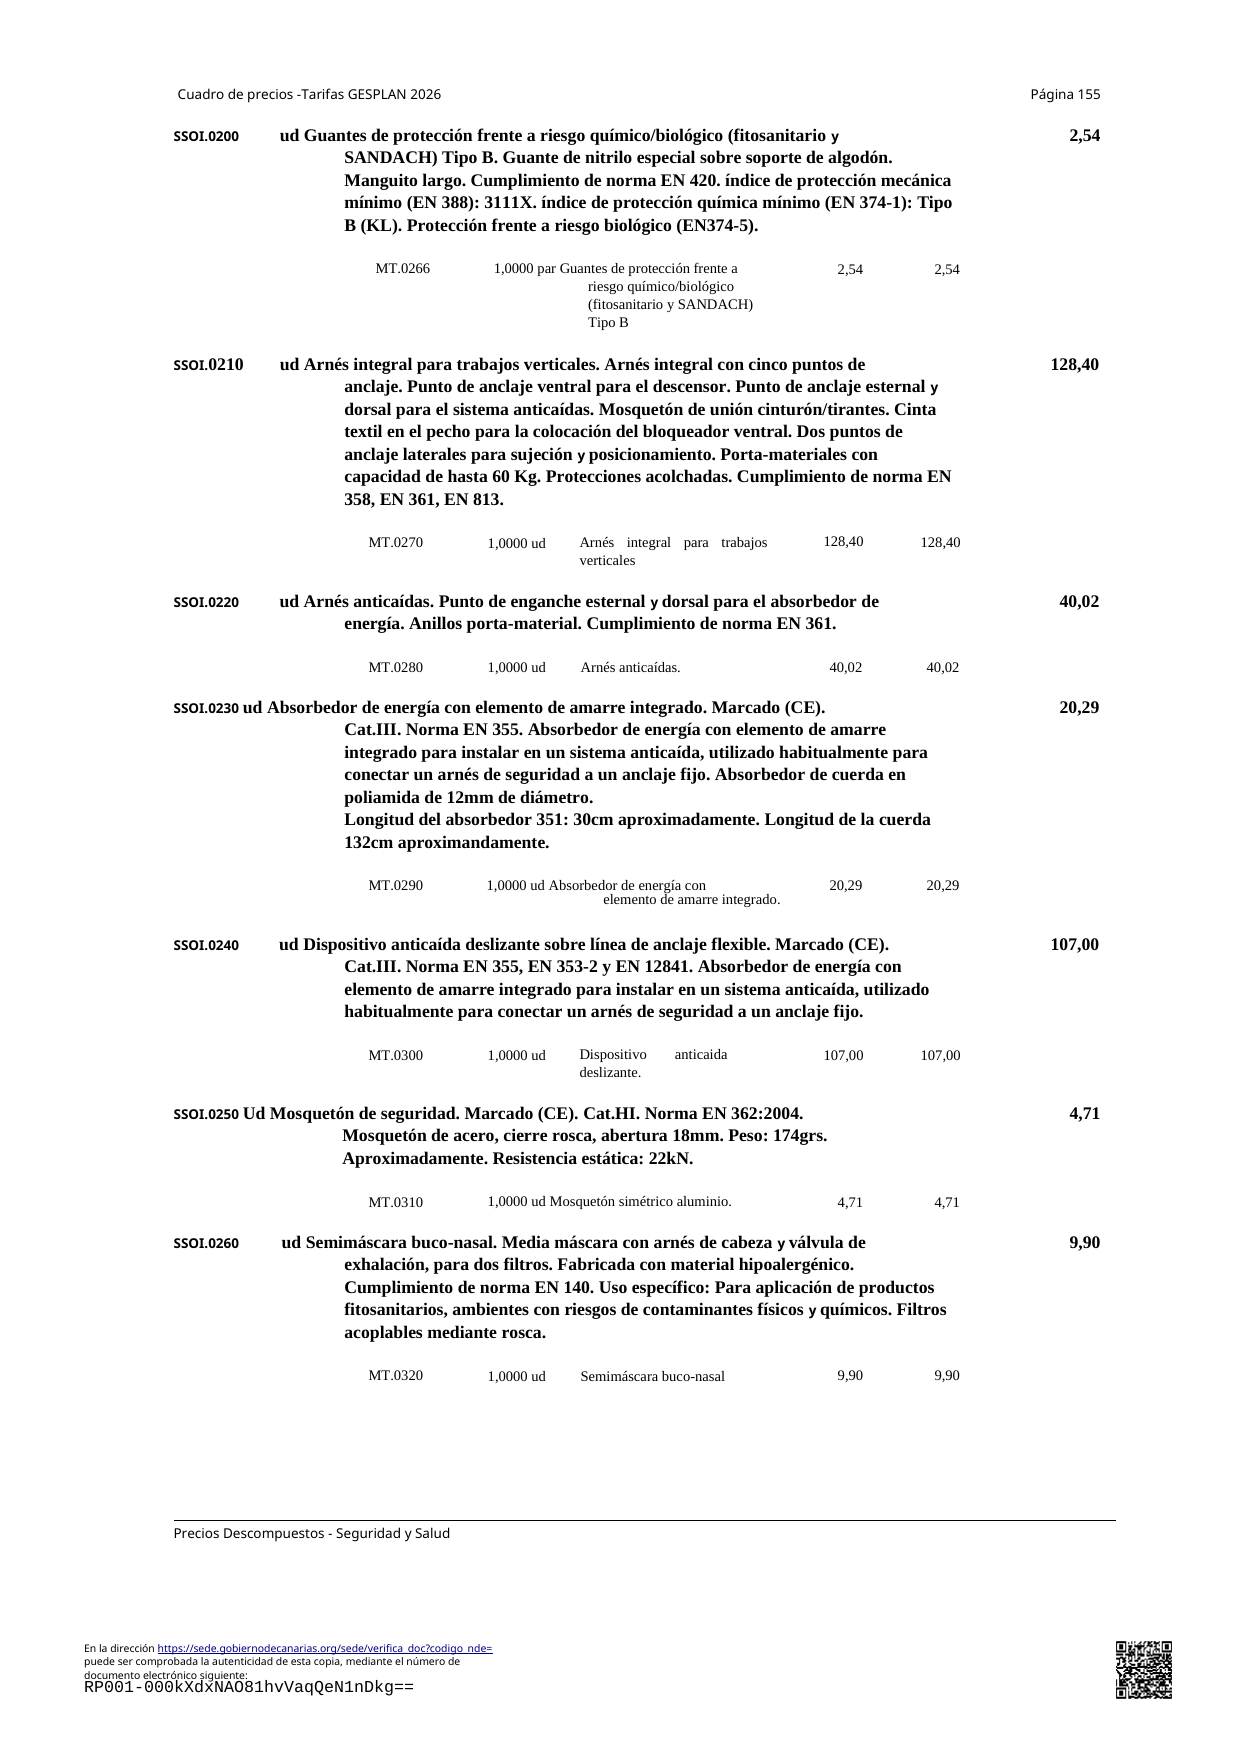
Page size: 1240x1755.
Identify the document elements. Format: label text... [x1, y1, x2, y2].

text Arnés anticaídas. [580, 661, 681, 675]
text 4,71 [1069, 1105, 1101, 1123]
text 40,02 [1059, 593, 1099, 611]
text SSOI.0210 ud Arnés integral para trabajos verticales. Arnés integral con cinco puntos de [173, 352, 1016, 375]
text 107,00 [920, 1049, 961, 1064]
text 9,90 [1069, 1234, 1101, 1252]
text MT.0266 1,0000 par Guantes de protección frente a [375, 259, 785, 277]
text Semimáscara buco-nasal [580, 1369, 725, 1384]
text MT.0310 [368, 1196, 423, 1211]
text Cat.III. Norma EN 355. Absorbedor de energía con elemento de amarre integrado para instalar en un sistema anticaída, utilizado habitualmente para conectar un arnés de seguridad a un anclaje fijo. Absorbedor de cuerda en poliamida de 12mm de diámetro. [344, 718, 1016, 808]
text 4,71 [837, 1196, 863, 1211]
text MT.0280 [368, 661, 423, 676]
text Mosquetón de acero, cierre rosca, abertura 18mm. Peso: 174grs. Aproximadamente. Resistencia estática: 22kN. [342, 1124, 871, 1169]
text MT.0290 1,0000 ud Absorbedor de energía con [368, 878, 780, 893]
text 20,29 [829, 879, 862, 894]
text 1,0000 ud [487, 1048, 546, 1063]
text Cuadro de precios -Tarifas GESPLAN 2026 [177, 89, 441, 102]
text 40,02 [926, 661, 959, 676]
text 40,02 [829, 661, 862, 676]
text elemento de amarre integrado. [368, 893, 780, 908]
text Longitud del absorbedor 351: 30cm aproximadamente. Longitud de la cuerda 132cm aproximandamente. [344, 808, 1016, 853]
text 20,29 [926, 879, 959, 894]
text energía. Anillos porta-material. Cumplimiento de norma EN 361. [344, 612, 1016, 634]
text 128,40 [1050, 356, 1099, 374]
text SANDACH) Tipo B. Guante de nitrilo especial sobre soporte de algodón. Manguito largo. Cumplimiento de norma EN 420. índice de protección mecánica mínimo (EN 388): 3111X. índice de protección química mínimo (EN 374-1): Tipo B (KL). Protección frente a riesgo biológico (EN374-5). [344, 146, 1016, 236]
text Arnés integral para trabajos verticales [579, 532, 767, 569]
text SSOI.0200 ud Guantes de protección frente a riesgo químico/biológico (fitosanitario y [173, 123, 1016, 146]
text anclaje. Punto de anclaje ventral para el descensor. Punto de anclaje esternal y dorsal para el sistema anticaídas. Mosquetón de unión cinturón/tirantes. Cinta textil en el pecho para la colocación del bloqueador ventral. Dos puntos de anclaje laterales para sujeción y posicionamiento. Porta-materiales con capacidad de hasta 60 Kg. Protecciones acolchadas. Cumplimiento de norma EN 358, EN 361, EN 813. [344, 375, 1016, 510]
text SSOI.0220 ud Arnés anticaídas. Punto de enganche esternal y dorsal para el absorbedor de [173, 589, 1016, 612]
text 2,54 [837, 263, 863, 278]
text MT.0300 [368, 1049, 423, 1064]
text En la dirección https://sede.gobiernodecanarias.org/sede/verifica_doc?codigo_nde= puede ser comprobada la autenticidad de esta copia, mediante el número de documento electrónico siguiente: RP001-000kXdxNAO81hvVaqQeN1nDkg== [84, 1641, 553, 1696]
text 2,54 [1069, 127, 1101, 145]
text SSOI.0260 ud Semimáscara buco-nasal. Media máscara con arnés de cabeza y válvula de [173, 1230, 1016, 1253]
text Página 155 [1030, 89, 1101, 102]
text 4,71 [934, 1196, 960, 1211]
text Dispositivo anticaida deslizante. [579, 1044, 727, 1082]
text SSOI.0250 Ud Mosquetón de seguridad. Marcado (CE). Cat.HI. Norma EN 362:2004. [173, 1101, 1016, 1124]
text 1,0000 ud [487, 661, 546, 675]
text 128,40 [920, 536, 961, 551]
text 9,90 [837, 1369, 863, 1384]
text exhalación, para dos filtros. Fabricada con material hipoalergénico. Cumplimiento de norma EN 140. Uso específico: Para aplicación de productos fitosanitarios, ambientes con riesgos de contaminantes físicos y químicos. Filtros acoplables mediante rosca. [344, 1253, 1016, 1343]
text 1,0000 ud [487, 537, 546, 551]
text SSOI.0230 ud Absorbedor de energía con elemento de amarre integrado. Marcado (CE). [173, 695, 1016, 718]
text MT.0270 [368, 536, 423, 551]
text 1,0000 ud [487, 1369, 546, 1384]
text 107,00 [1050, 936, 1099, 954]
text 1,0000 ud Mosquetón simétrico aluminio. [487, 1194, 732, 1209]
text MT.0320 [368, 1369, 423, 1384]
text 2,54 [934, 263, 960, 278]
text 9,90 [934, 1369, 960, 1384]
text SSOI.0240 ud Dispositivo anticaída deslizante sobre línea de anclaje flexible. Marcado (CE). [173, 932, 1016, 955]
text 128,40 [823, 535, 863, 549]
text riesgo químico/biológico (fitosanitario y SANDACH) Tipo B [588, 277, 1016, 331]
text 107,00 [823, 1049, 863, 1064]
text Cat.III. Norma EN 355, EN 353-2 y EN 12841. Absorbedor de energía con elemento de amarre integrado para instalar en un sistema anticaída, utilizado habitualmente para conectar un arnés de seguridad a un anclaje fijo. [344, 955, 981, 1022]
text 20,29 [1059, 699, 1099, 717]
text Precios Descompuestos - Seguridad y Salud [173, 1527, 451, 1541]
